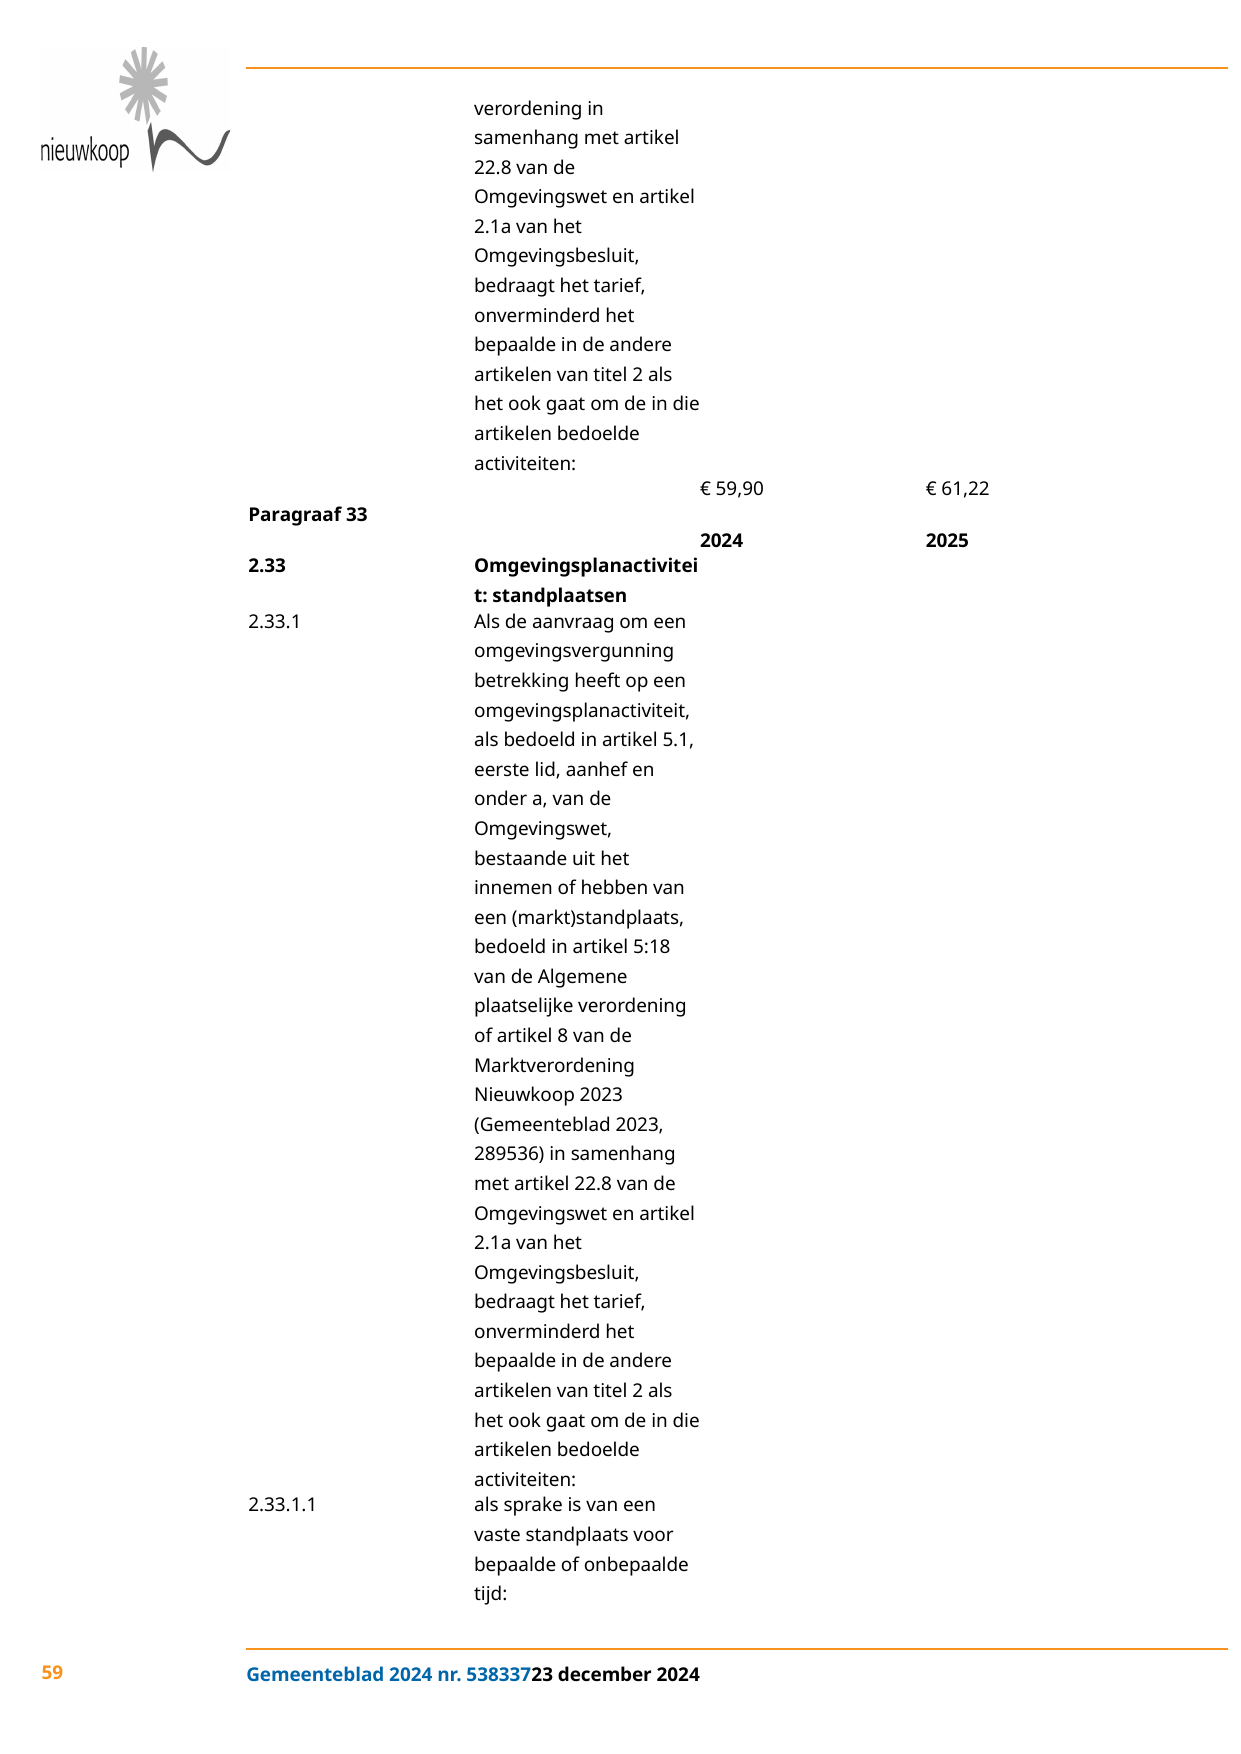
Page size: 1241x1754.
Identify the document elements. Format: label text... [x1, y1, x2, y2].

table_cell [926, 501, 1152, 527]
table_cell [700, 95, 926, 476]
picture [41, 47, 231, 172]
table_cell [700, 553, 926, 608]
table_cell [700, 608, 926, 1492]
table_cell als sprake is van een vaste standplaats voor bepaalde of onbepaalde tijd: [474, 1492, 700, 1606]
table_cell [248, 95, 474, 476]
table_cell [248, 527, 474, 553]
table_cell [700, 1492, 926, 1606]
table_cell 2.33 [248, 553, 474, 608]
table_cell 2.33.1.1 [248, 1492, 474, 1606]
table_cell € 59,90 [700, 476, 926, 501]
table_cell Omgevingsplanactiviteit: standplaatsen [474, 553, 700, 608]
table_cell [926, 608, 1152, 1492]
table_cell Paragraaf 33 [248, 501, 474, 527]
table_cell 2.33.1 [248, 608, 474, 1492]
table_cell verordening in samenhang met artikel 22.8 van de Omgevingswet en artikel 2.1a van het Omgevingsbesluit, bedraagt het tarief, onverminderd het bepaalde in de andere artikelen van titel 2 als het ook gaat om de in die artikelen bedoelde activiteiten: [474, 95, 700, 476]
table_cell 2024 [700, 527, 926, 553]
table_cell [474, 476, 700, 501]
table_cell [926, 95, 1152, 476]
table_cell [474, 527, 700, 553]
table_cell [248, 476, 474, 501]
table_cell [474, 501, 700, 527]
table_cell [926, 553, 1152, 608]
table_cell 2025 [926, 527, 1152, 553]
table_cell [926, 1492, 1152, 1606]
table_cell [700, 501, 926, 527]
table_cell € 61,22 [926, 476, 1152, 501]
table_cell Als de aanvraag om een omgevingsvergunning betrekking heeft op een omgevingsplanactiviteit, als bedoeld in artikel 5.1, eerste lid, aanhef en onder a, van de Omgevingswet, bestaande uit het innemen of hebben van een (markt)standplaats, bedoeld in artikel 5:18 van de Algemene plaatselijke verordening of artikel 8 van de Marktverordening Nieuwkoop 2023 (Gemeenteblad 2023, 289536) in samenhang met artikel 22.8 van de Omgevingswet en artikel 2.1a van het Omgevingsbesluit, bedraagt het tarief, onverminderd het bepaalde in de andere artikelen van titel 2 als het ook gaat om de in die artikelen bedoelde activiteiten: [474, 608, 700, 1492]
